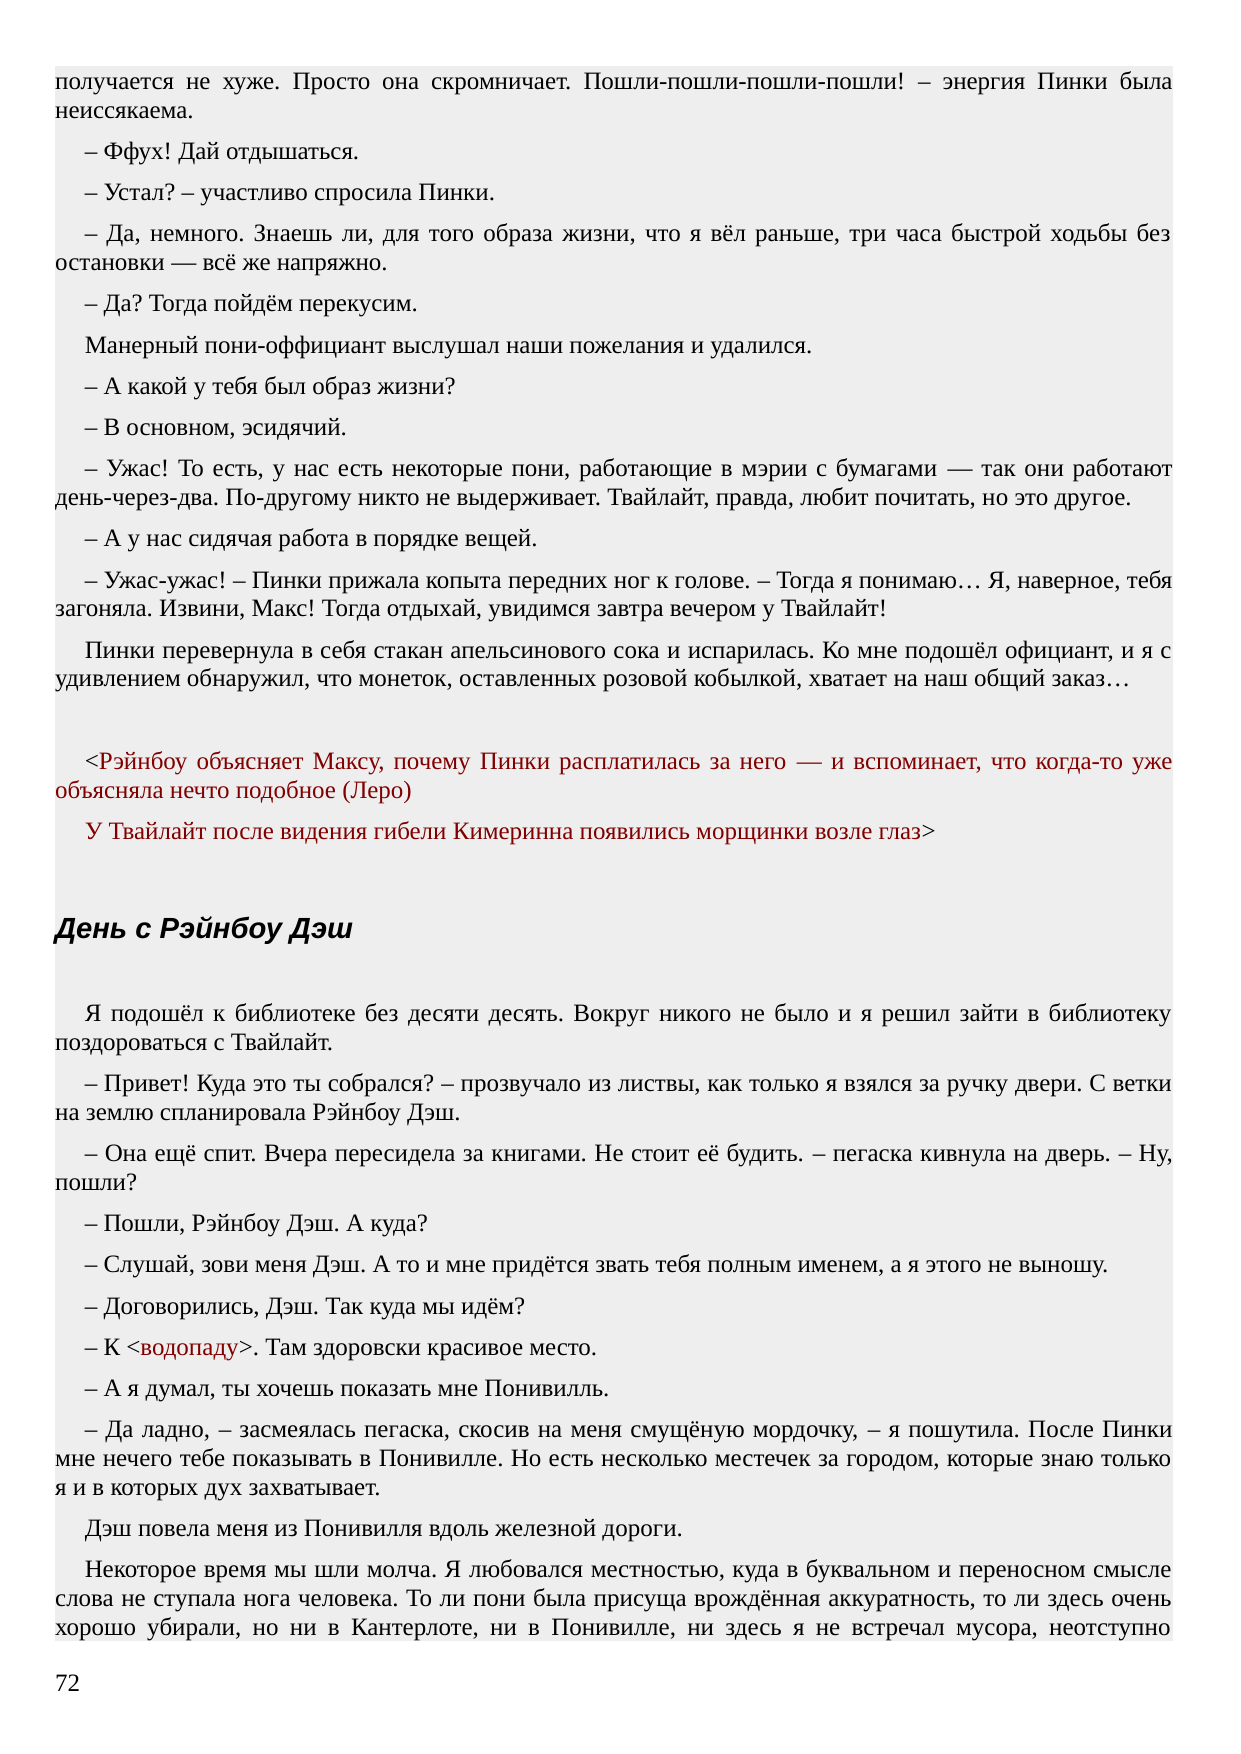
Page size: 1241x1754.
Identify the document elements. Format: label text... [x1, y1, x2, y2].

text – А какой у тебя был образ жизни? [55, 371, 1173, 400]
text – Привет! Куда это ты собрался? – прозвучало из листвы, как только я взялся за ручку двери. С ветки на землю спланировала Рэйнбоу Дэш. [55, 1068, 1173, 1126]
text Манерный пони-оффициант выслушал наши пожелания и удалился. [55, 330, 1173, 358]
text – К <водопаду>. Там здоровски красивое место. [55, 1332, 1173, 1361]
text – А я думал, ты хочешь показать мне Понивилль. [55, 1373, 1173, 1402]
text – Да ладно, – засмеялась пегаска, скосив на меня смущёную мордочку, – я пошутила. После Пинки мне нечего тебе показывать в Понивилле. Но есть несколько местечек за городом, которые знаю только я и в которых дух захватывает. [55, 1414, 1173, 1501]
text – Пошли, Рэйнбоу Дэш. А куда? [55, 1208, 1173, 1237]
text Некоторое время мы шли молча. Я любовался местностью, куда в буквальном и переносном смысле слова не ступала нога человека. То ли пони была присуща врождённая аккуратность, то ли здесь очень хорошо убирали, но ни в Кантерлоте, ни в Понивилле, ни здесь я не встречал мусора, неотступно [55, 1554, 1173, 1641]
text – В основном, эсидячий. [55, 412, 1173, 441]
text – А у нас сидячая работа в порядке вещей. [55, 523, 1173, 552]
text – Ужас-ужас! – Пинки прижала копыта передних ног к голове. – Тогда я понимаю… Я, наверное, тебя загоняла. Извини, Макс! Тогда отдыхай, увидимся завтра вечером у Твайлайт! [55, 565, 1173, 622]
text – Устал? – участливо спросила Пинки. [55, 177, 1173, 206]
text – Ужас! То есть, у нас есть некоторые пони, работающие в мэрии с бумагами — так они работают день-через-два. По-другому никто не выдерживает. Твайлайт, правда, любит почитать, но это другое. [55, 453, 1173, 511]
text – Слушай, зови меня Дэш. А то и мне придётся звать тебя полным именем, а я этого не выношу. [55, 1249, 1173, 1278]
text <Рэйнбоу объясняет Максу, почему Пинки расплатилась за него — и вспоминает, что когда-то уже объясняла нечто подобное (Леро) [55, 746, 1173, 803]
text – Да? Тогда пойдём перекусим. [55, 288, 1173, 317]
text Пинки перевернула в себя стакан апельсинового сока и испарилась. Ко мне подошёл официант, и я с удивлением обнаружил, что монеток, оставленных розовой кобылкой, хватает на наш общий заказ… [55, 635, 1173, 692]
text Я подошёл к библиотеке без десяти десять. Вокруг никого не было и я решил зайти в библиотеку поздороваться с Твайлайт. [55, 998, 1173, 1056]
text – Ффух! Дай отдышаться. [55, 136, 1173, 165]
text – Да, немного. Знаешь ли, для того образа жизни, что я вёл раньше, три часа быстрой ходьбы без остановки — всё же напряжно. [55, 218, 1173, 276]
text получается не хуже. Просто она скромничает. Пошли-пошли-пошли-пошли! – энергия Пинки была неиссякаема. [55, 66, 1173, 123]
text У Твайлайт после видения гибели Кимеринна появились морщинки возле глаз> [55, 816, 1173, 845]
text Дэш повела меня из Понивилля вдоль железной дороги. [55, 1513, 1173, 1542]
text – Договорились, Дэш. Так куда мы идём? [55, 1291, 1173, 1319]
text – Она ещё спит. Вчера пересидела за книгами. Не стоит её будить. – пегаска кивнула на дверь. – Ну, пошли? [55, 1138, 1173, 1196]
subtitle День с Рэйнбоу Дэш [55, 911, 1173, 944]
